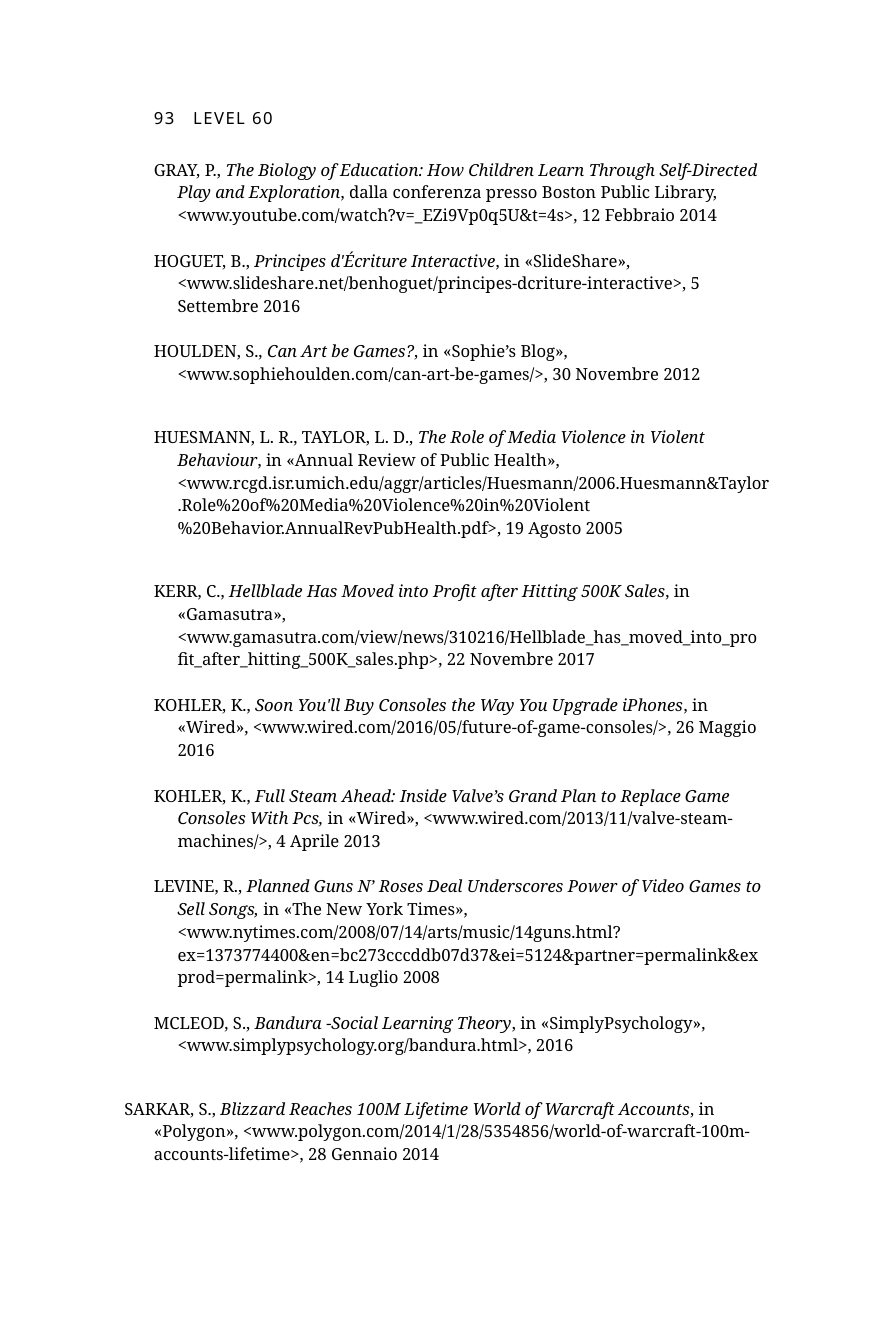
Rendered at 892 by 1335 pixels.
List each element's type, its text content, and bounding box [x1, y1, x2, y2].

text HOULDEN, S., Can Art be Games?, in «Sophie’s Blog», <www.sophiehoulden.com/can-art-be-games/>, 30 Novembre 2012 [153, 340, 768, 386]
text LEVINE, R., Planned Guns N’ Roses Deal Underscores Power of Video Games to Sell Songs, in «The New York Times», <www.nytimes.com/2008/07/14/arts/music/14guns.html?ex=1373774400&en=bc273cccddb07d37&ei=5124&partner=permalink&exprod=permalink>, 14 Luglio 2008 [153, 875, 768, 989]
text HUESMANN, L. R., TAYLOR, L. D., The Role of Media Violence in Violent Behaviour, in «Annual Review of Public Health», <www.rcgd.isr.umich.edu/aggr/articles/Huesmann/2006.Huesmann&Taylor.Role%20of%20Media%20Violence%20in%20Violent%20Behavior.AnnualRevPubHealth.pdf>, 19 Agosto 2005 [153, 426, 768, 539]
text GRAY, P., The Biology of Education: How Children Learn Through Self-Directed Play and Exploration, dalla conferenza presso Boston Public Library, <www.youtube.com/watch?v=_EZi9Vp0q5U&t=4s>, 12 Febbraio 2014 [153, 158, 768, 227]
text SARKAR, S., Blizzard Reaches 100M Lifetime World of Warcraft Accounts, in «Polygon», <www.polygon.com/2014/1/28/5354856/world-of-warcraft-100m-accounts-lifetime>, 28 Gennaio 2014 [124, 1097, 768, 1165]
text KOHLER, K., Soon You'll Buy Consoles the Way You Upgrade iPhones, in «Wired», <www.wired.com/2016/05/future-of-game-consoles/>, 26 Maggio 2016 [153, 693, 768, 762]
text HOGUET, B., Principes d'Écriture Interactive, in «SlideShare», <www.slideshare.net/benhoguet/principes-dcriture-interactive>, 5 Settembre 2016 [153, 249, 768, 317]
text MCLEOD, S., Bandura -Social Learning Theory, in «SimplyPsychology», <www.simplypsychology.org/bandura.html>, 2016 [153, 1011, 768, 1057]
text KERR, C., Hellblade Has Moved into Profit after Hitting 500K Sales, in «Gamasutra», <www.gamasutra.com/view/news/310216/Hellblade_has_moved_into_profit_after_hitting_500K_sales.php>, 22 Novembre 2017 [153, 580, 768, 671]
text KOHLER, K., Full Steam Ahead: Inside Valve’s Grand Plan to Replace Game Consoles With Pcs, in «Wired», <www.wired.com/2013/11/valve-steam-machines/>, 4 Aprile 2013 [153, 784, 768, 852]
